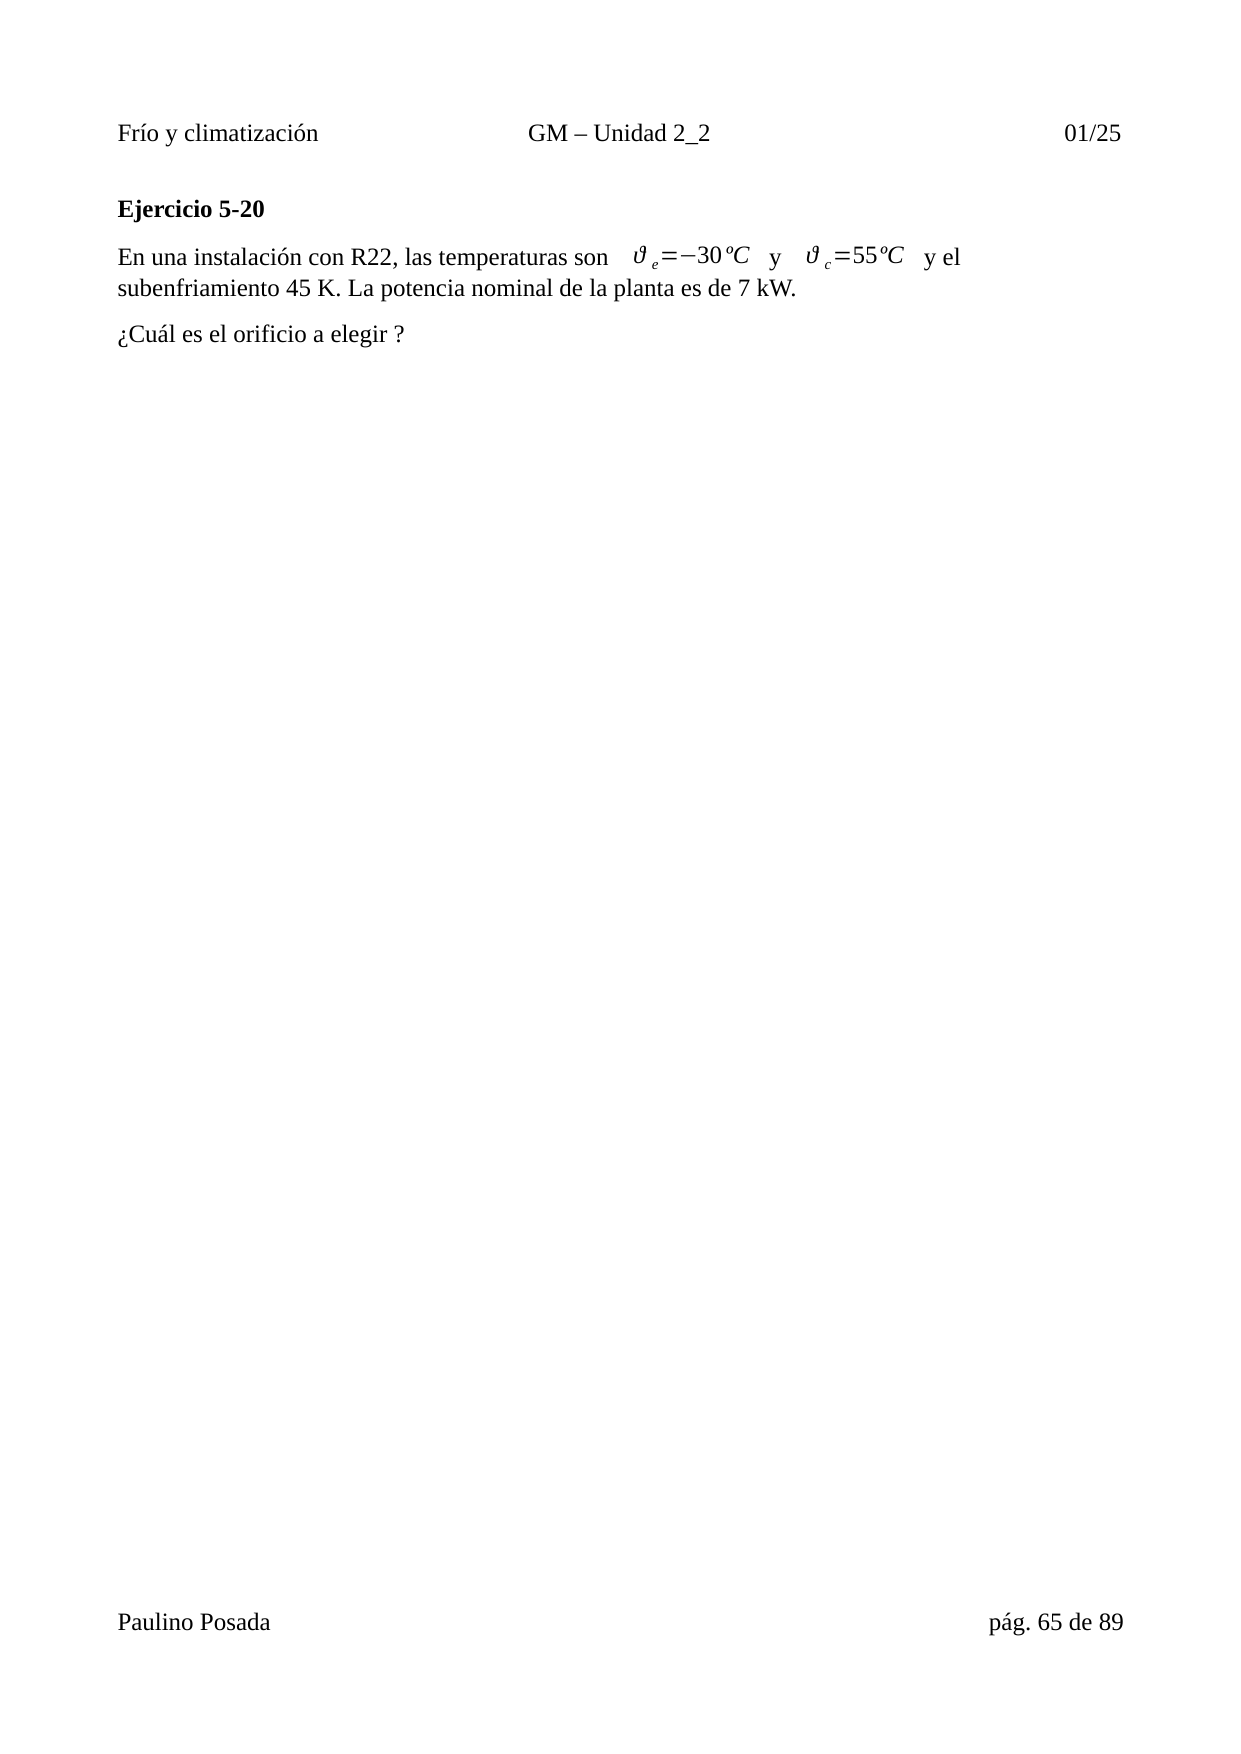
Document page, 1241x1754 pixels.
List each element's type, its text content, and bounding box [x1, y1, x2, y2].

text ¿Cuál es el orificio a elegir ? [117, 319, 1123, 348]
text Ejercicio 5-20 [117, 194, 1123, 223]
text En una instalación con R22, las temperaturas son y y el subenfriamiento 45 K. La potencia nominal de la planta es de 7 kW. [117, 241, 1123, 301]
